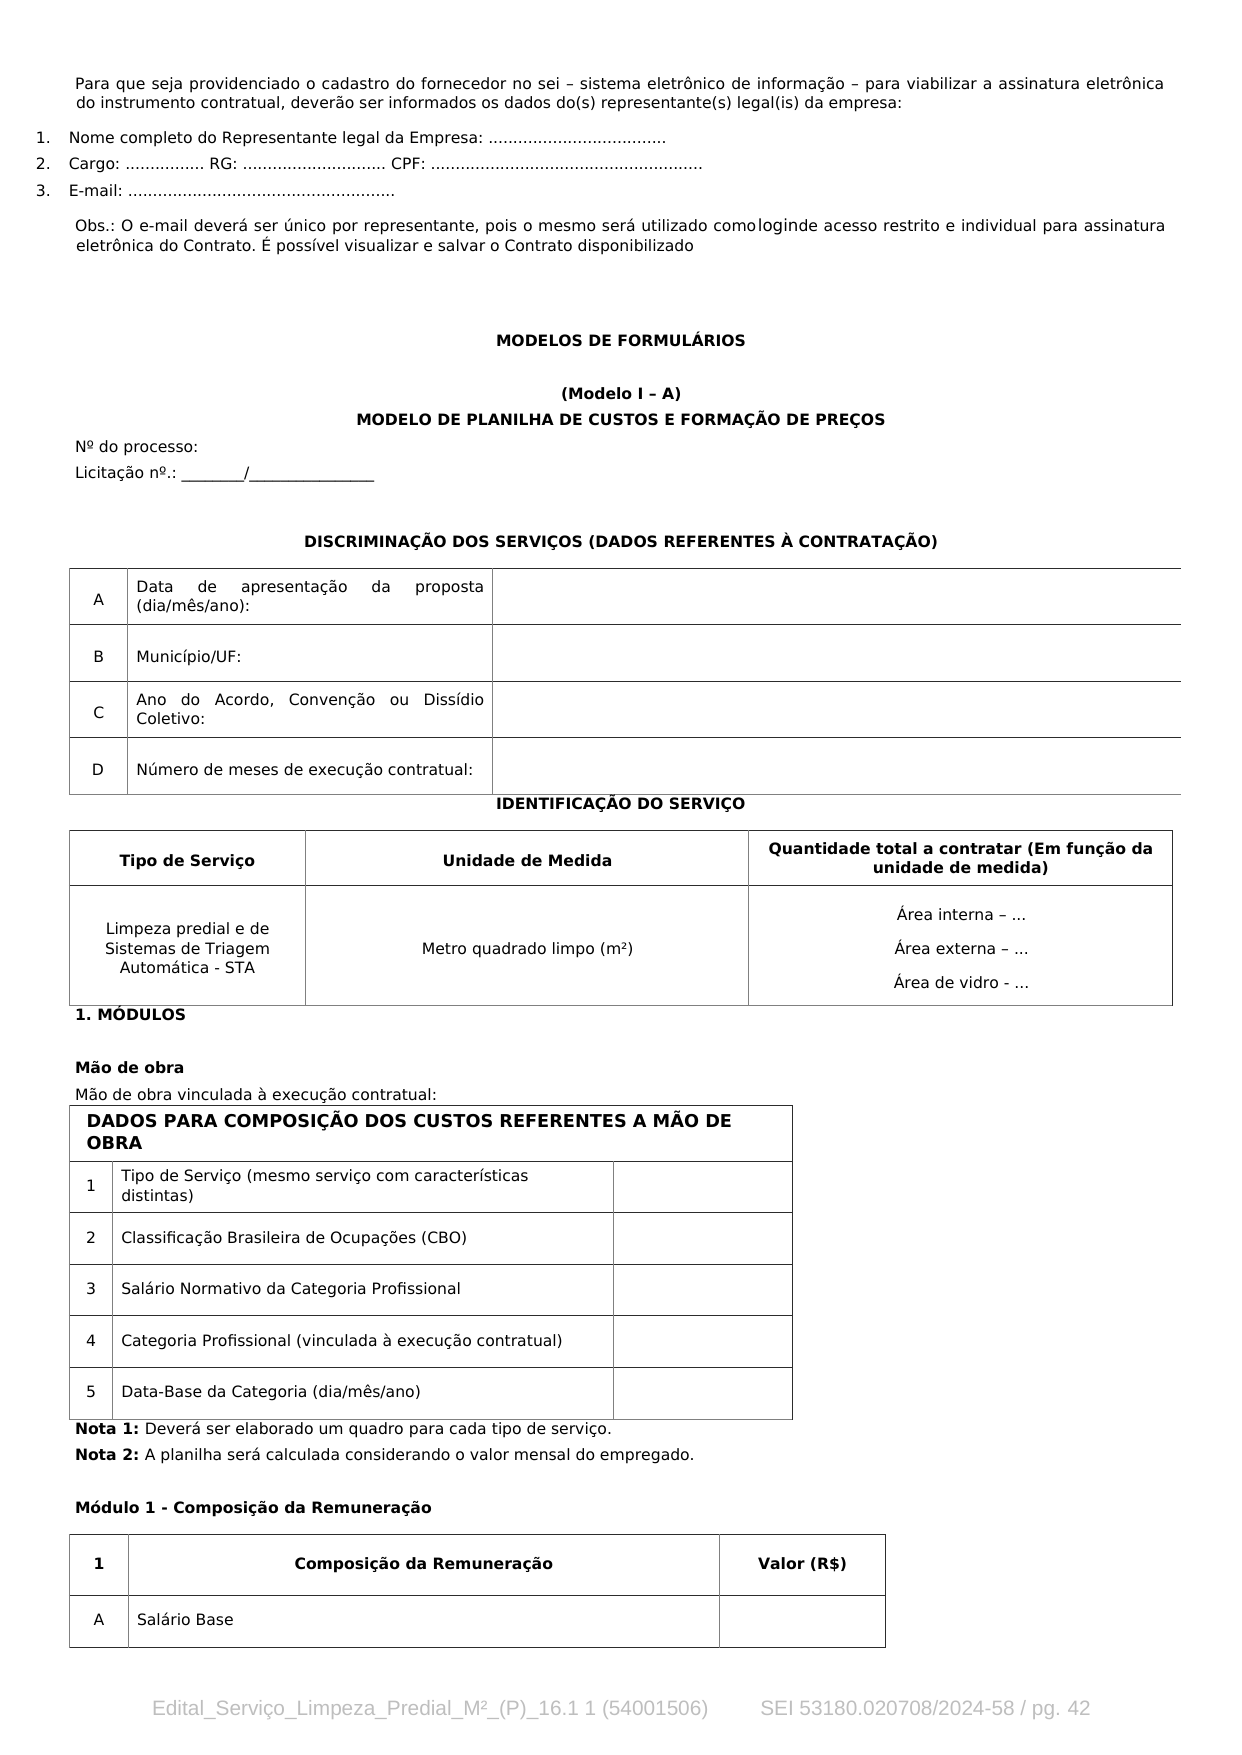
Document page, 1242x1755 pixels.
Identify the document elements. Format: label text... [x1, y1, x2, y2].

table_cell Salário Normativo da Categoria Profissional [113, 1265, 613, 1315]
table_cell Área interna – ... Área externa – ... Área de vidro - ... [749, 886, 1172, 1005]
text Obs.: O e-mail deverá ser único por representante, pois o mesmo será utilizado comologinde acesso restrito e individual para assinatura eletrônica do Contrato. É possível visualizar e salvar o Contrato disponibilizado [75, 216, 1166, 255]
table_cell Categoria Profissional (vinculada à execução contratual) [113, 1316, 613, 1367]
text Mão de obra vinculada à execução contratual: [75, 1086, 1166, 1104]
table_cell [493, 682, 1181, 737]
table_cell D [70, 738, 127, 794]
table_cell 2 [70, 1213, 112, 1264]
table_cell 4 [70, 1316, 112, 1367]
table_header Tipo de Serviço [70, 831, 305, 885]
table_header Unidade de Medida [306, 831, 748, 885]
table_cell Ano do Acordo, Convenção ou Dissídio Coletivo: [128, 682, 492, 737]
table_cell Metro quadrado limpo (m²) [306, 886, 748, 1005]
table_cell B [70, 625, 127, 681]
table_cell [614, 1213, 792, 1264]
table_cell 5 [70, 1368, 112, 1418]
table_cell 1 [70, 1162, 112, 1212]
table_cell C [70, 682, 127, 737]
text DISCRIMINAÇÃO DOS SERVIÇOS (DADOS REFERENTES À CONTRATAÇÃO) [76, 533, 1166, 551]
table_cell Data-Base da Categoria (dia/mês/ano) [113, 1368, 613, 1418]
text Nota 1: Deverá ser elaborado um quadro para cada tipo de serviço. [75, 1419, 1166, 1438]
table_cell [493, 738, 1181, 794]
table_cell [614, 1162, 792, 1212]
table_header Quantidade total a contratar (Em função da unidade de medida) [749, 831, 1172, 885]
table_header Composição da Remuneração [129, 1535, 719, 1595]
text Nota 2: A planilha será calculada considerando o valor mensal do empregado. [75, 1446, 1166, 1464]
table_cell Município/UF: [128, 625, 492, 681]
text Mão de obra [75, 1059, 1196, 1077]
table_cell A [70, 1596, 128, 1647]
table_header [493, 569, 1181, 624]
table_cell Salário Base [129, 1596, 719, 1647]
text Nº do processo: [75, 438, 1166, 456]
text IDENTIFICAÇÃO DO SERVIÇO [76, 795, 1165, 813]
text MODELOS DE FORMULÁRIOS [76, 332, 1165, 350]
list E-mail: ...................................................... [36, 182, 1166, 200]
table_cell [720, 1596, 885, 1647]
table_header DADOS PARA COMPOSIÇÃO DOS CUSTOS REFERENTES A MÃO DE OBRA [70, 1106, 792, 1161]
table_cell Classificação Brasileira de Ocupações (CBO) [113, 1213, 613, 1264]
table_cell [493, 625, 1181, 681]
list Nome completo do Representante legal da Empresa: .................................... [36, 129, 1166, 147]
text 1. MÓDULOS [75, 1006, 1196, 1024]
text Módulo 1 - Composição da Remuneração [75, 1499, 1196, 1517]
list Cargo: ................ RG: ............................. CPF: ....................................................... [36, 155, 1166, 173]
text (Modelo I – A) [76, 385, 1165, 403]
table_cell Número de meses de execução contratual: [128, 738, 492, 794]
text Para que seja providenciado o cadastro do fornecedor no sei – sistema eletrônico de informação – para viabilizar a assinatura eletrônica do instrumento contratual, deverão ser informados os dados do(s) representante(s) legal(is) da empresa: [75, 75, 1166, 113]
table_header 1 [70, 1535, 128, 1595]
table_cell 3 [70, 1265, 112, 1315]
text Licitação nº.: ________/________________ [75, 464, 1166, 482]
table_cell Limpeza predial e de Sistemas de Triagem Automática - STA [70, 886, 305, 1005]
table_header Data de apresentação da proposta (dia/mês/ano): [128, 569, 492, 624]
table_cell Tipo de Serviço (mesmo serviço com características distintas) [113, 1162, 613, 1212]
table_header Valor (R$) [720, 1535, 885, 1595]
table_cell [614, 1316, 792, 1367]
table_cell [614, 1368, 792, 1418]
table_cell [614, 1265, 792, 1315]
table_header A [70, 569, 127, 624]
text MODELO DE PLANILHA DE CUSTOS E FORMAÇÃO DE PREÇOS [76, 411, 1165, 429]
